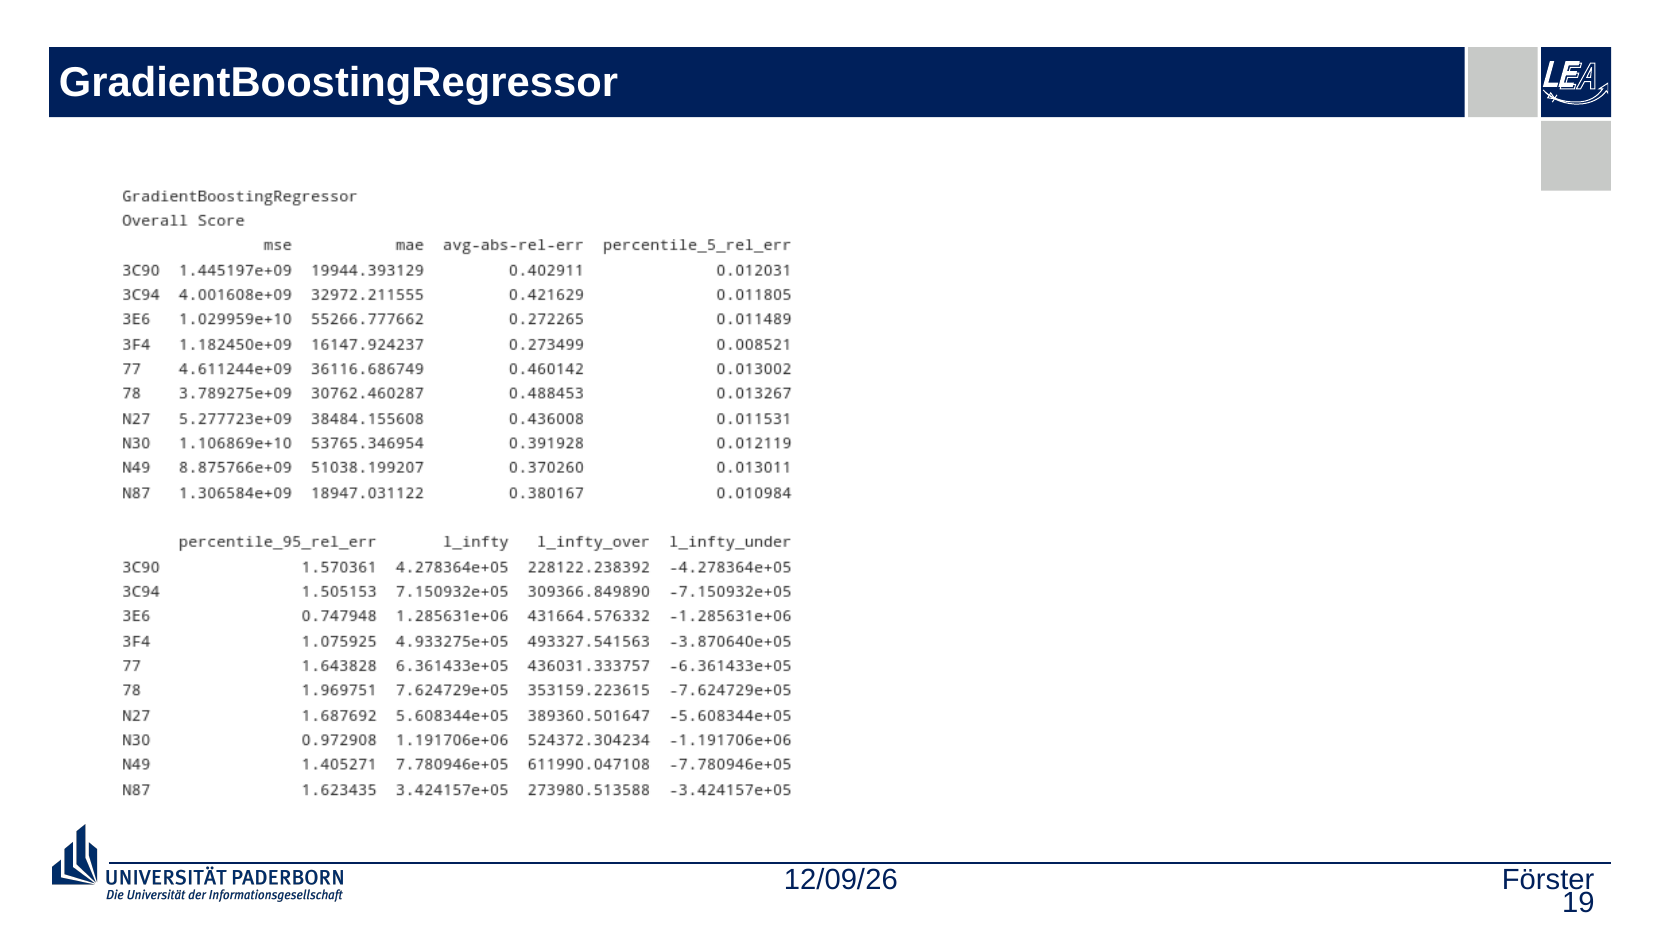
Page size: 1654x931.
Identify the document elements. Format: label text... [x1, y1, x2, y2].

title GradientBoostingRegressor [59, 47, 1447, 117]
picture [118, 180, 804, 798]
picture [52, 824, 343, 902]
